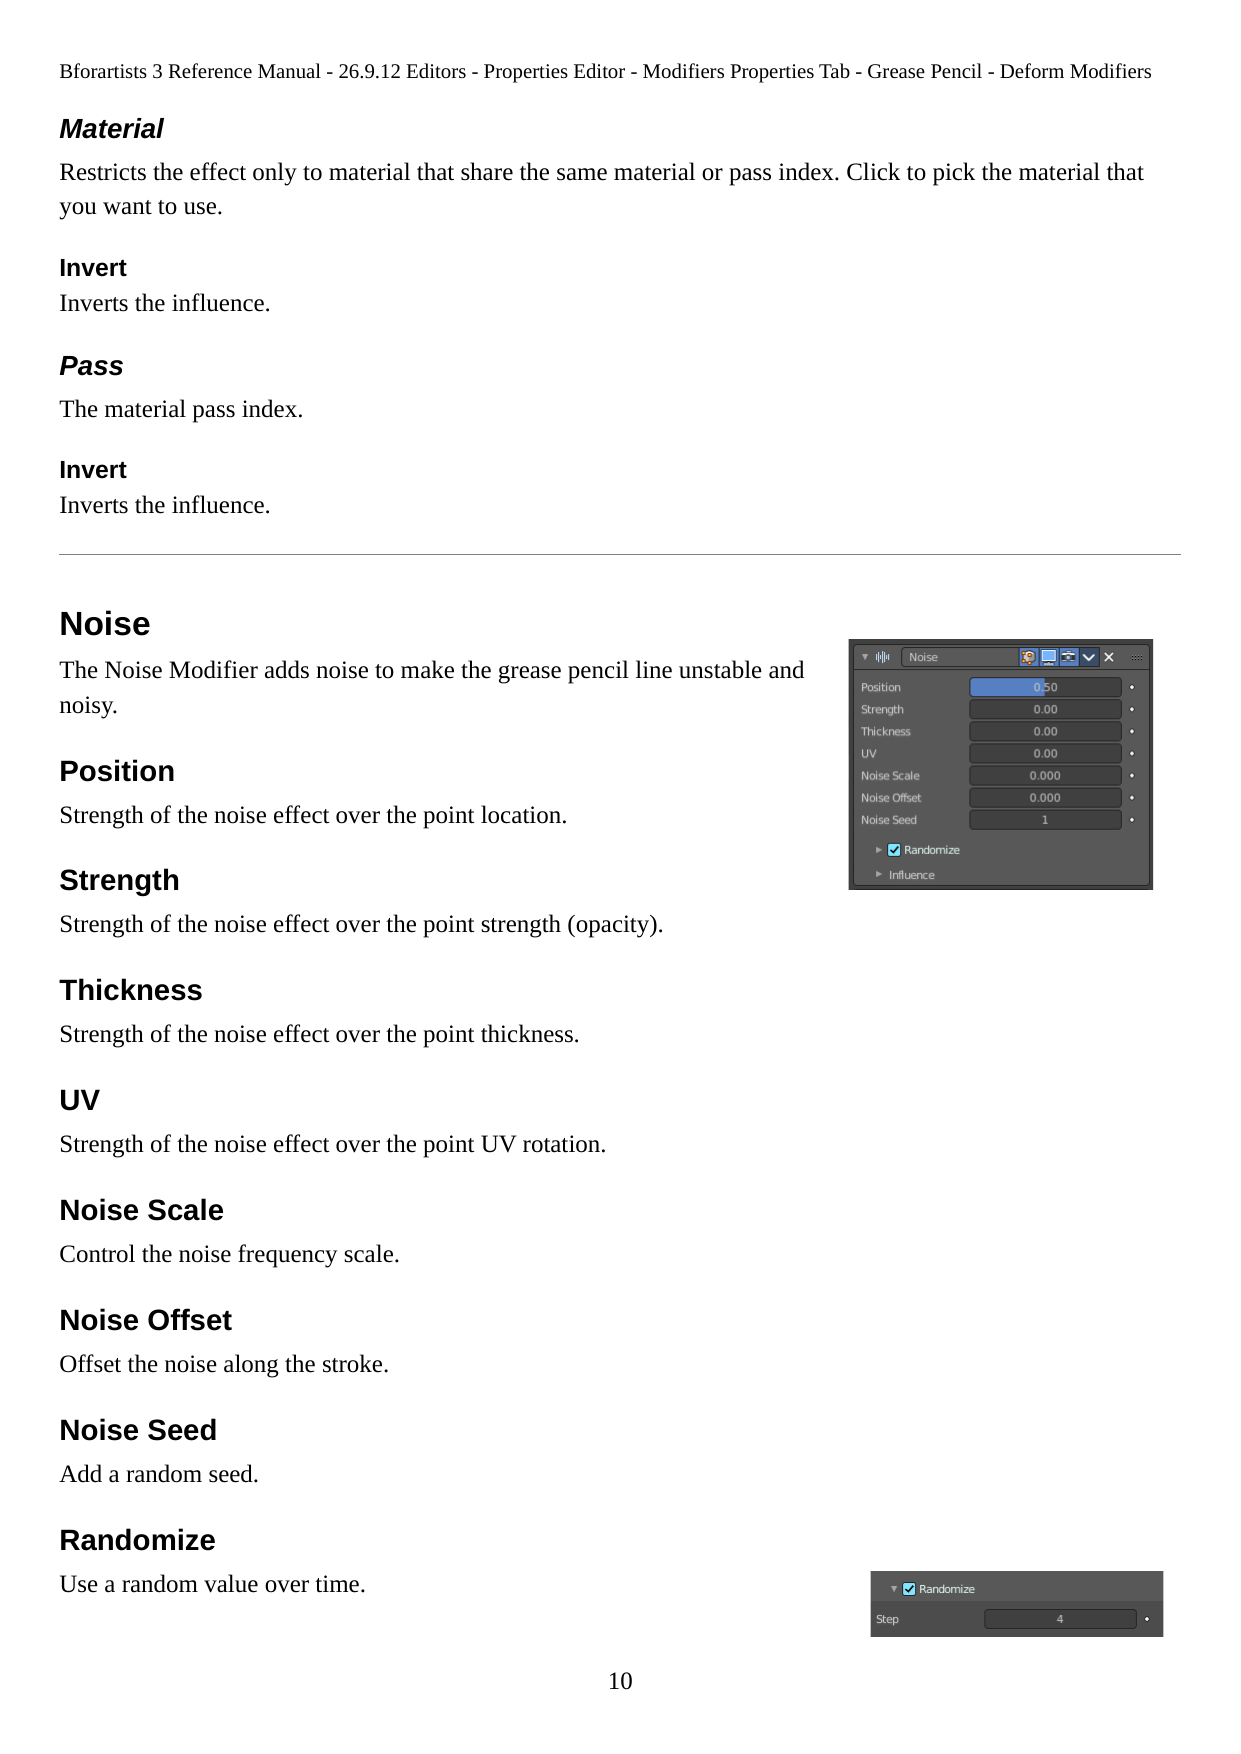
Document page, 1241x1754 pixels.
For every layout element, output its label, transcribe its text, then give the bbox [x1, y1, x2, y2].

picture [870, 1571, 1164, 1637]
subtitle Noise [59, 604, 1181, 643]
subtitle Material [59, 113, 1181, 144]
text Strength of the noise effect over the point location. [59, 800, 848, 828]
subtitle [1154, 753, 1181, 787]
text Restricts the effect only to material that share the same material or pass index. Click to pick the material that you want to use. [59, 157, 1181, 220]
subtitle Invert [59, 455, 1181, 484]
subtitle Strength [59, 863, 1181, 897]
picture [848, 639, 1154, 890]
text Strength of the noise effect over the point UV rotation. [59, 1129, 1181, 1158]
text [1154, 655, 1181, 718]
text Inverts the influence. [59, 288, 1181, 317]
text Strength of the noise effect over the point strength (opacity). [59, 909, 1181, 938]
subtitle UV [59, 1083, 1181, 1117]
subtitle Noise Offset [59, 1303, 1181, 1337]
text The Noise Modifier adds noise to make the grease pencil line unstable and noisy. [59, 655, 848, 718]
subtitle Invert [59, 253, 1181, 282]
text Strength of the noise effect over the point thickness. [59, 1019, 1181, 1048]
text Add a random seed. [59, 1459, 1181, 1488]
text Offset the noise along the stroke. [59, 1349, 1181, 1378]
subtitle Position [59, 753, 848, 787]
subtitle Noise Seed [59, 1413, 1181, 1447]
subtitle Pass [59, 349, 1181, 381]
subtitle Thickness [59, 973, 1181, 1007]
text Use a random value over time. [59, 1569, 1181, 1598]
text The material pass index. [59, 394, 1181, 422]
subtitle Noise Scale [59, 1193, 1181, 1227]
text Control the noise frequency scale. [59, 1239, 1181, 1268]
text Inverts the influence. [59, 490, 1181, 519]
subtitle Randomize [59, 1523, 1181, 1556]
